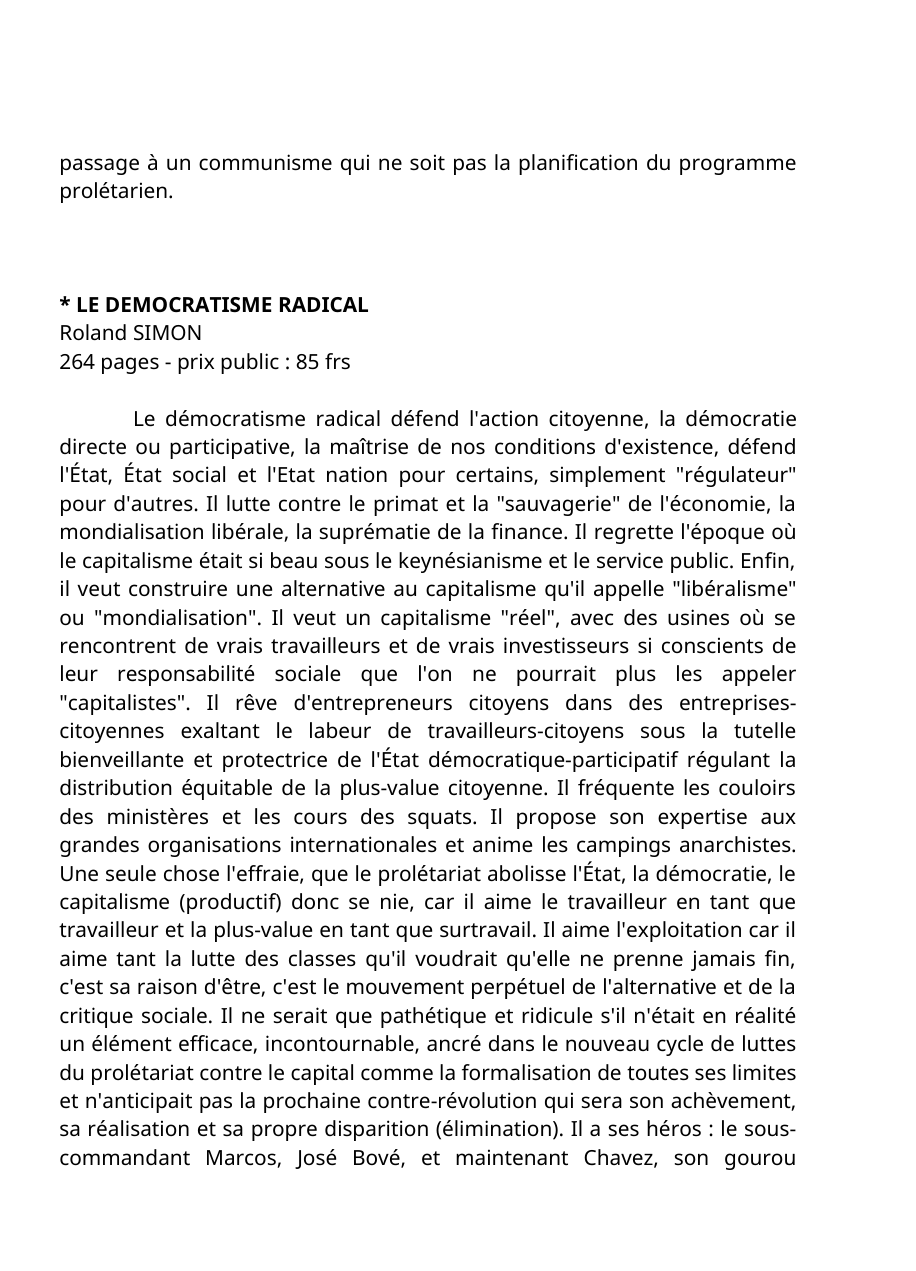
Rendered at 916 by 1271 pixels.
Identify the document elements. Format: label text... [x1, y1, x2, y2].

text passage à un communisme qui ne soit pas la planification du programme prolétarien. [59, 148, 797, 204]
text 264 pages - prix public : 85 frs [59, 347, 797, 375]
text Le démocratisme radical défend l'action citoyenne, la démocratie directe ou participative, la maîtrise de nos conditions d'existence, défend l'État, État social et l'Etat nation pour certains, simplement "régulateur" pour d'autres. Il lutte contre le primat et la "sauvagerie" de l'économie, la mondialisation libérale, la suprématie de la finance. Il regrette l'époque où le capitalisme était si beau sous le keynésianisme et le service public. Enfin, il veut construire une alternative au capitalisme qu'il appelle "libéralisme" ou "mondialisation". Il veut un capitalisme "réel", avec des usines où se rencontrent de vrais travailleurs et de vrais investisseurs si conscients de leur responsabilité sociale que l'on ne pourrait plus les appeler "capitalistes". Il rêve d'entrepreneurs citoyens dans des entreprises-citoyennes exaltant le labeur de travailleurs-citoyens sous la tutelle bienveillante et protectrice de l'État démocratique-participatif régulant la distribution équitable de la plus-value citoyenne. Il fréquente les couloirs des ministères et les cours des squats. Il propose son expertise aux grandes organisations internationales et anime les campings anarchistes. Une seule chose l'effraie, que le prolétariat abolisse l'État, la démocratie, le capitalisme (productif) donc se nie, car il aime le travailleur en tant que travailleur et la plus-value en tant que surtravail. Il aime l'exploitation car il aime tant la lutte des classes qu'il voudrait qu'elle ne prenne jamais fin, c'est sa raison d'être, c'est le mouvement perpétuel de l'alternative et de la critique sociale. Il ne serait que pathétique et ridicule s'il n'était en réalité un élément efficace, incontournable, ancré dans le nouveau cycle de luttes du prolétariat contre le capital comme la formalisation de toutes ses limites et n'anticipait pas la prochaine contre-révolution qui sera son achèvement, sa réalisation et sa propre disparition (élimination). Il a ses héros : le sous-commandant Marcos, José Bové, et maintenant Chavez, son gourou [59, 404, 797, 1171]
text Roland SIMON [59, 318, 797, 347]
text * LE DEMOCRATISME RADICAL [59, 290, 797, 318]
